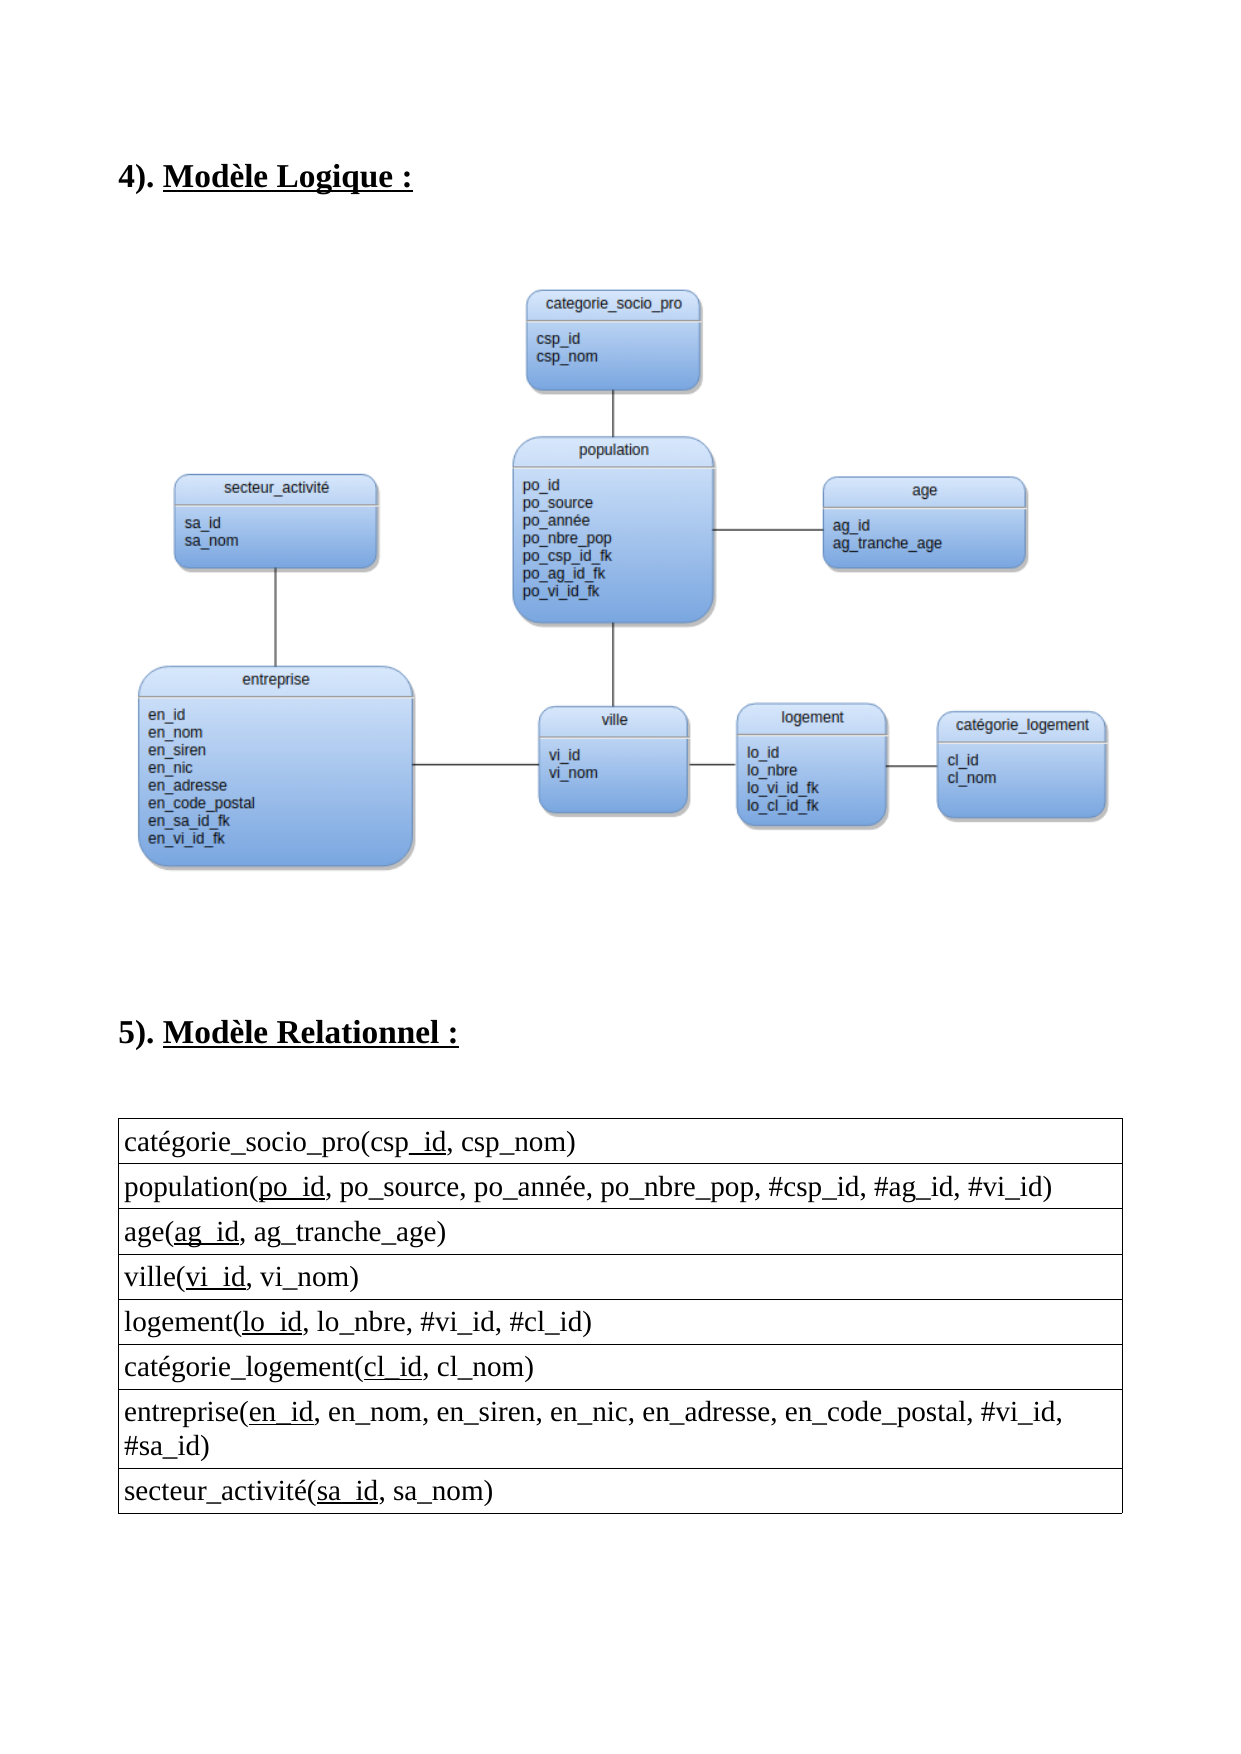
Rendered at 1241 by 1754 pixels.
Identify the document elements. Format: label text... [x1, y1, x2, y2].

picture [118, 233, 1123, 898]
text 4). Modèle Logique : [118, 156, 1122, 195]
table_cell catégorie_logement(cl_id, cl_nom) [119, 1345, 1122, 1389]
table_cell secteur_activité(sa_id, sa_nom) [119, 1469, 1122, 1512]
table_cell logement(lo_id, lo_nbre, #vi_id, #cl_id) [119, 1300, 1122, 1344]
table_cell age(ag_id, ag_tranche_age) [119, 1209, 1122, 1253]
table_cell entreprise(en_id, en_nom, en_siren, en_nic, en_adresse, en_code_postal, #vi_id, #sa_id) [119, 1390, 1122, 1467]
text 5). Modèle Relationnel : [118, 1013, 1122, 1051]
table_cell population(po_id, po_source, po_année, po_nbre_pop, #csp_id, #ag_id, #vi_id) [119, 1164, 1122, 1208]
table_header catégorie_socio_pro(csp_id, csp_nom) [119, 1119, 1122, 1163]
table_cell ville(vi_id, vi_nom) [119, 1255, 1122, 1298]
